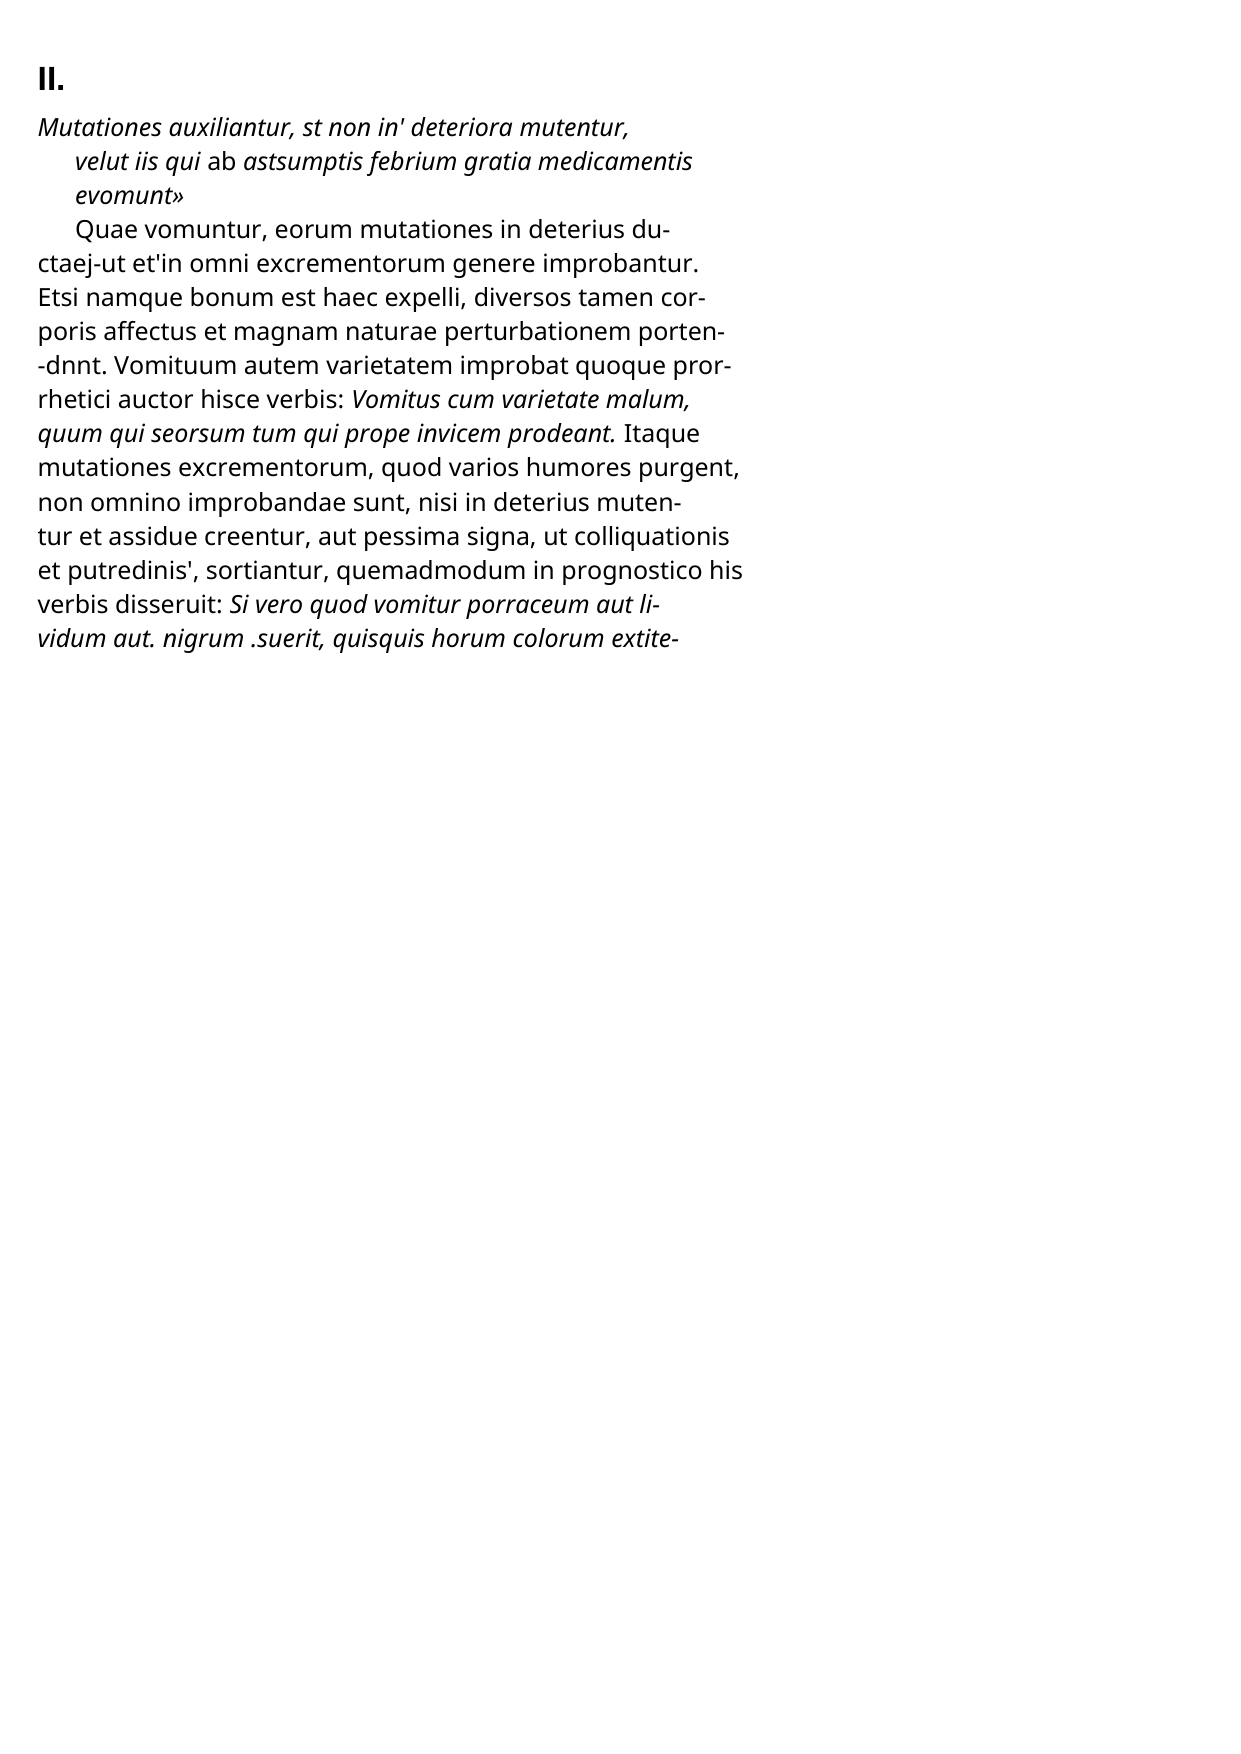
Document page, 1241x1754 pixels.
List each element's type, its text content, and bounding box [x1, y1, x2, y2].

text Mutationes auxiliantur, st non in' deteriora mutentur, velut iis qui ab astsumptis febrium gratia medicamentis evomunt» [37, 109, 1203, 212]
subtitle II. [37, 58, 1203, 97]
text Quae vomuntur, eorum mutationes in deterius du- ctaej-ut et'in omni excrementorum genere improbantur. Etsi namque bonum est haec expelli, diversos tamen cor- poris affectus et magnam naturae perturbationem porten- -dnnt. Vomituum autem varietatem improbat quoque pror- rhetici auctor hisce verbis: Vomitus cum varietate malum, quum qui seorsum tum qui prope invicem prodeant. Itaque mutationes excrementorum, quod varios humores purgent, non omnino improbandae sunt, nisi in deterius muten- tur et assidue creentur, aut pessima signa, ut colliquationis et putredinis', sortiantur, quemadmodum in prognostico his verbis disseruit: Si vero quod vomitur porraceum aut li- vidum aut. nigrum .suerit, quisquis horum colorum extite- [37, 212, 1203, 654]
